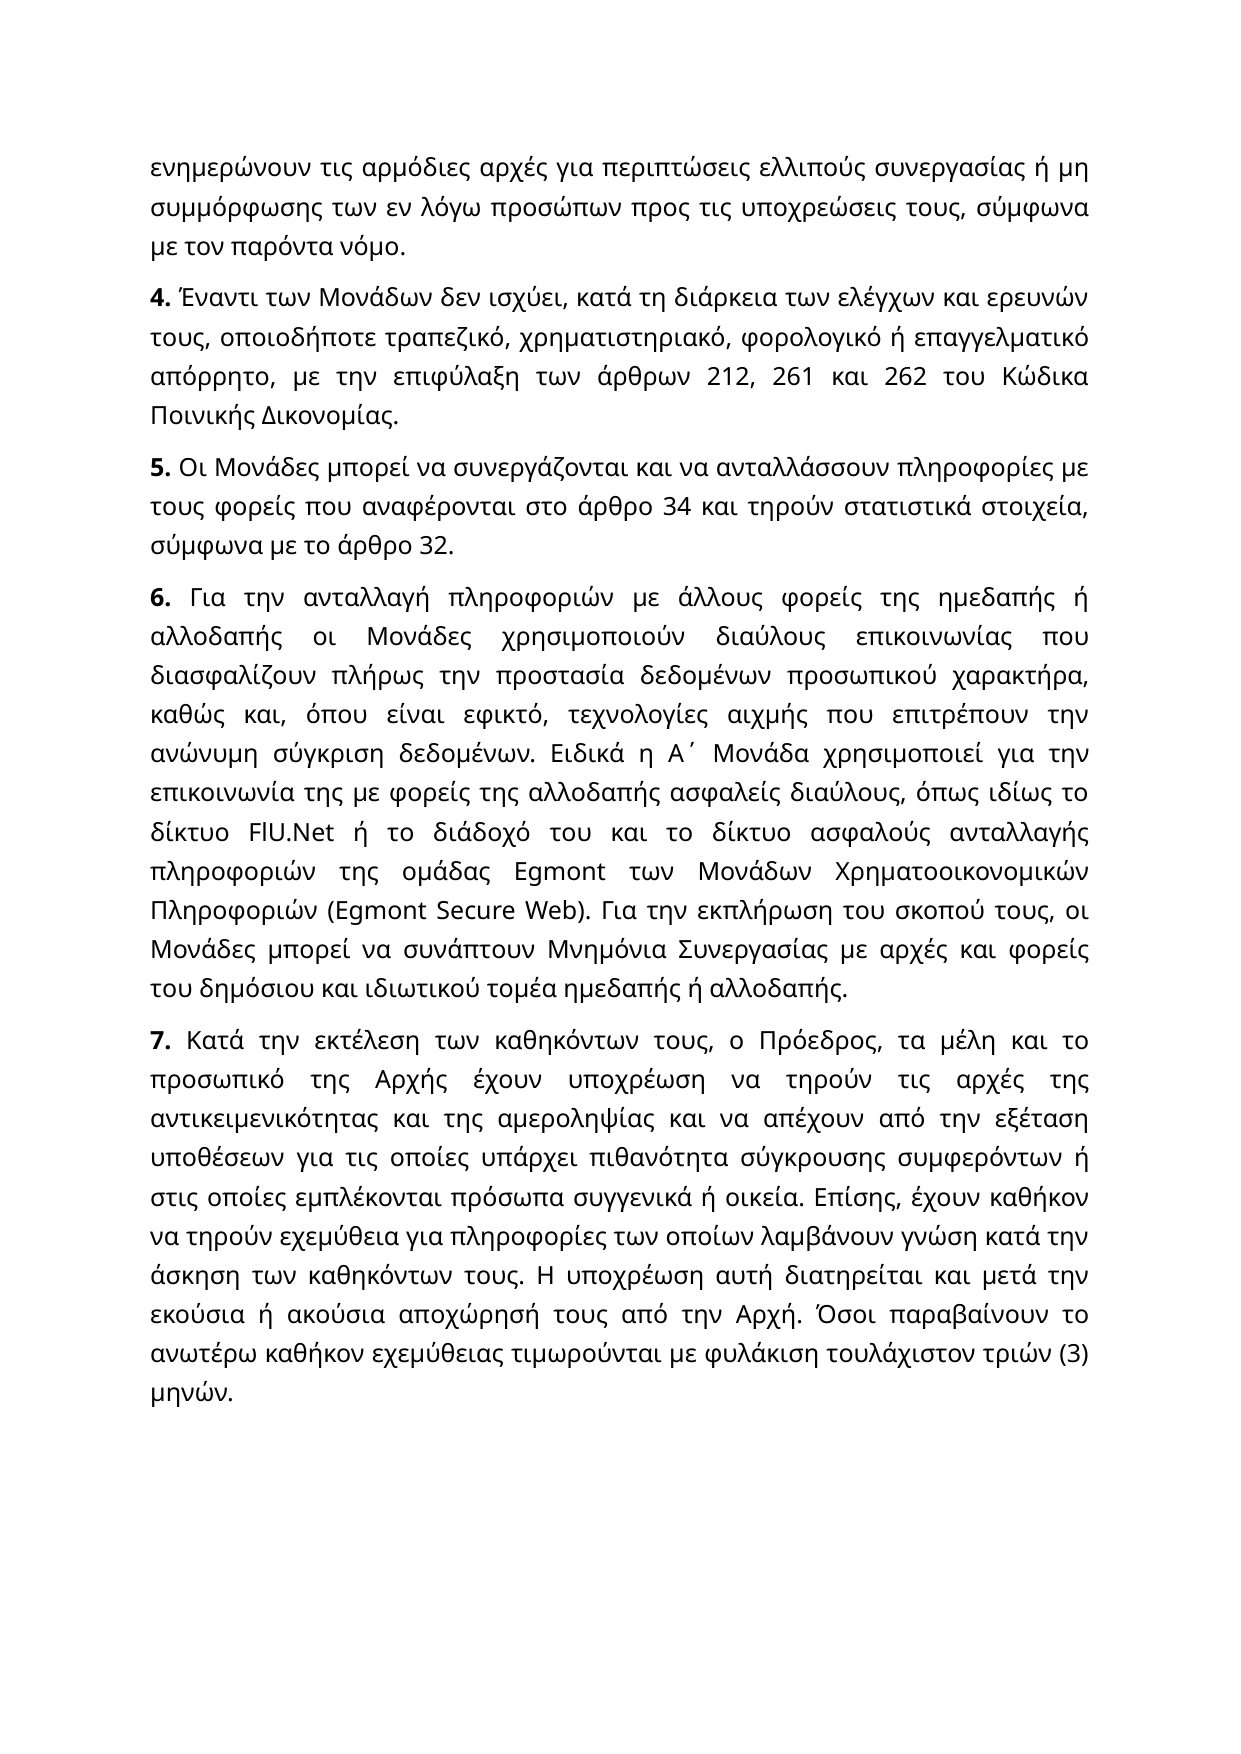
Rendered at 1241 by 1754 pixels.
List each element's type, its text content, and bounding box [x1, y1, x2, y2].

text 6. Για την ανταλλαγή πληροφοριών με άλλους φορείς της ημεδαπής ή αλλοδαπής οι Μονάδες χρησιμοποιούν διαύλους επικοινωνίας που διασφαλίζουν πλήρως την προστασία δεδομένων προσωπικού χαρακτήρα, καθώς και, όπου είναι εφικτό, τεχνολογίες αιχμής που επιτρέπουν την ανώνυμη σύγκριση δεδομένων. Ειδικά η Α΄ Μονάδα χρησιμοποιεί για την επικοινωνία της με φορείς της αλλοδαπής ασφαλείς διαύλους, όπως ιδίως το δίκτυο FlU.Net ή το διάδοχό του και το δίκτυο ασφαλούς ανταλλαγής πληροφοριών της ομάδας Egmont των Μονάδων Χρηματοοικονομικών Πληροφοριών (Egmont Secure Web). Για την εκπλήρωση του σκοπού τους, οι Μονάδες μπορεί να συνάπτουν Μνημόνια Συνεργασίας με αρχές και φορείς του δημόσιου και ιδιωτικού τομέα ημεδαπής ή αλλοδαπής. [150, 579, 1090, 1005]
text ενημερώνουν τις αρμόδιες αρχές για περιπτώσεις ελλιπούς συνεργασίας ή μη συμμόρφωσης των εν λόγω προσώπων προς τις υποχρεώσεις τους, σύμφωνα με τον παρόντα νόμο. [150, 150, 1090, 262]
text 7. Κατά την εκτέλεση των καθηκόντων τους, ο Πρόεδρος, τα μέλη και το προσωπικό της Αρχής έχουν υποχρέωση να τηρούν τις αρχές της αντικειμενικότητας και της αμεροληψίας και να απέχουν από την εξέταση υποθέσεων για τις οποίες υπάρχει πιθανότητα σύγκρουσης συμφερόντων ή στις οποίες εμπλέκονται πρόσωπα συγγενικά ή οικεία. Επίσης, έχουν καθήκον να τηρούν εχεμύθεια για πληροφορίες των οποίων λαμβάνουν γνώση κατά την άσκηση των καθηκόντων τους. Η υποχρέωση αυτή διατηρείται και μετά την εκούσια ή ακούσια αποχώρησή τους από την Αρχή. Όσοι παραβαίνουν το ανωτέρω καθήκον εχεμύθειας τιμωρούνται με φυλάκιση τουλάχιστον τριών (3) μηνών. [150, 1022, 1090, 1409]
text 4. Έναντι των Μονάδων δεν ισχύει, κατά τη διάρκεια των ελέγχων και ερευνών τους, οποιοδήποτε τραπεζικό, χρηματιστηριακό, φορολογικό ή επαγγελματικό απόρρητο, με την επιφύλαξη των άρθρων 212, 261 και 262 του Κώδικα Ποινικής Δικονομίας. [150, 280, 1090, 432]
text 5. Οι Μονάδες μπορεί να συνεργάζονται και να ανταλλάσσουν πληροφορίες με τους φορείς που αναφέρονται στο άρθρο 34 και τηρούν στατιστικά στοιχεία, σύμφωνα με το άρθρο 32. [150, 449, 1090, 562]
